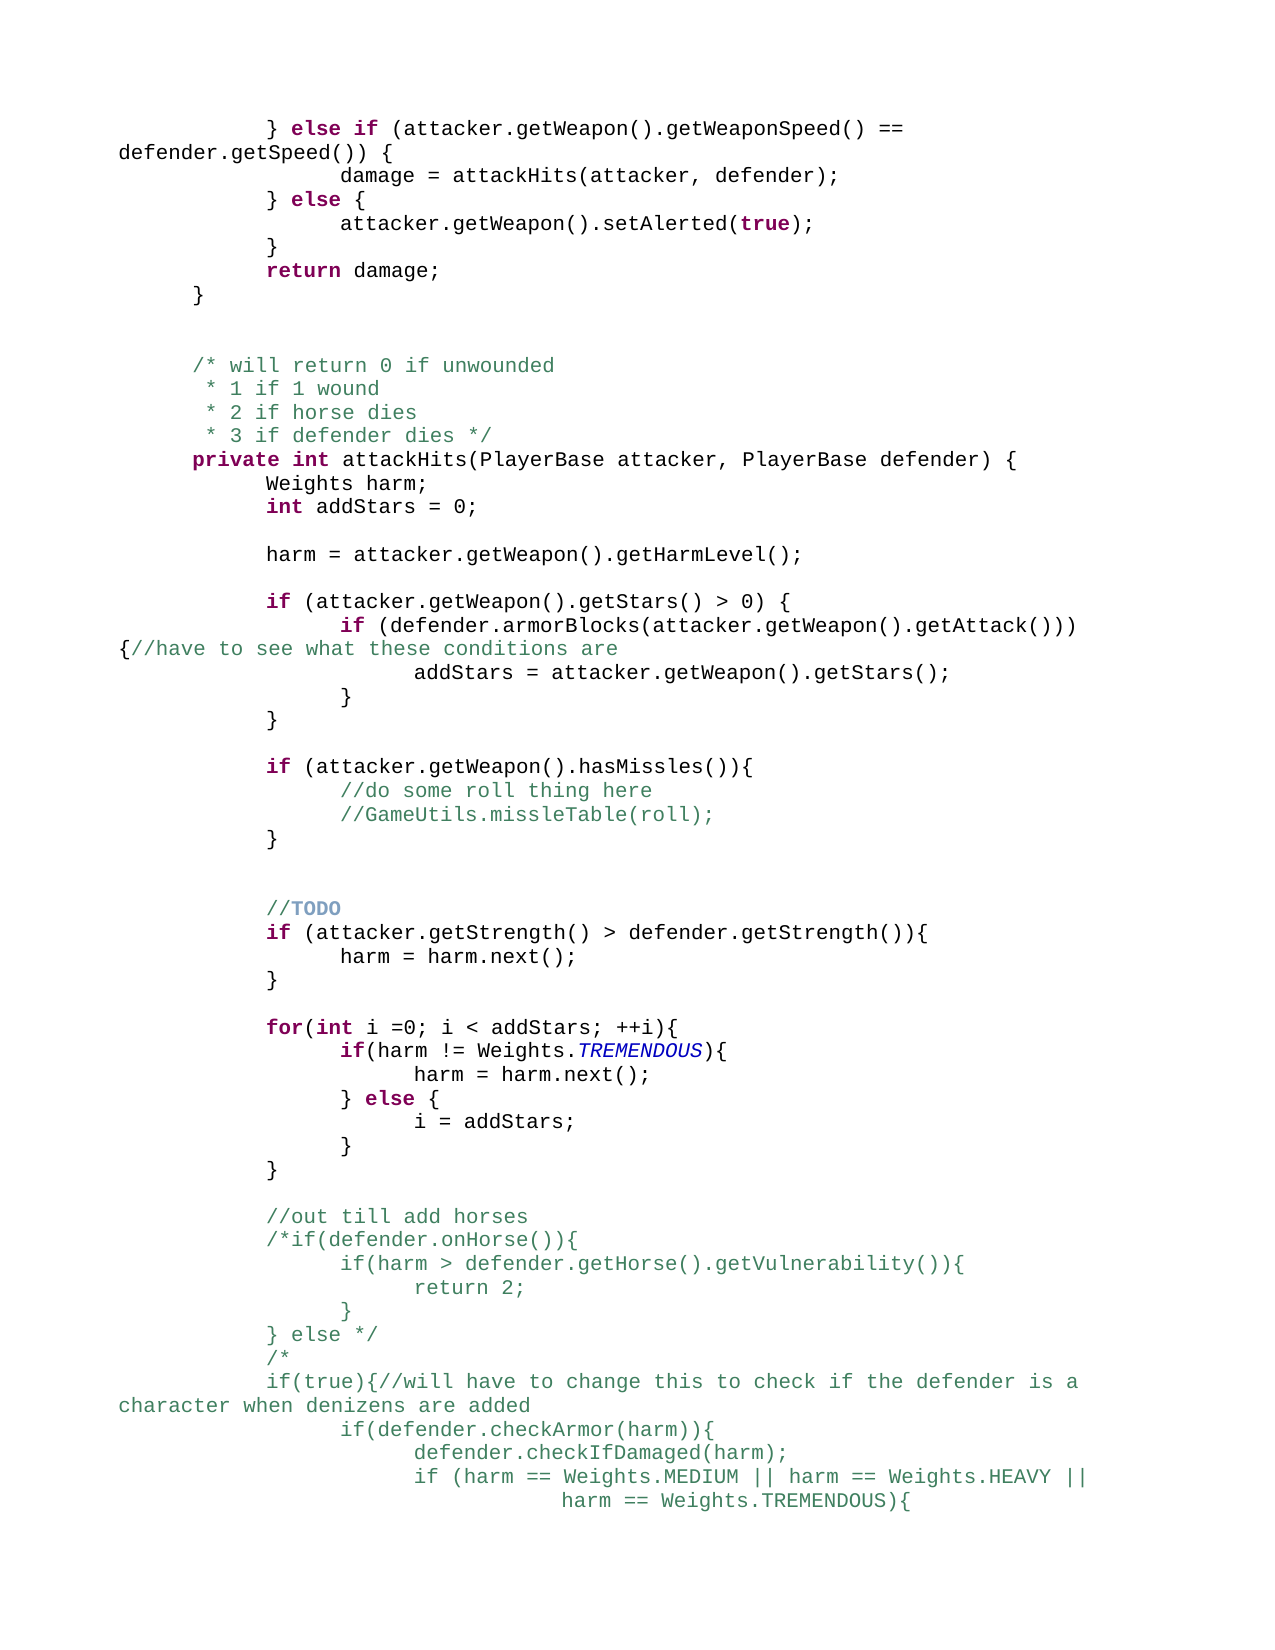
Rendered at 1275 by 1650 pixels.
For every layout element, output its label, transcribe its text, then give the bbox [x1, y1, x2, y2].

text * 3 if defender dies */ [118, 426, 1157, 449]
text } else */ [118, 1324, 1157, 1348]
text * 1 if 1 wound [118, 378, 1157, 402]
text if (defender.armorBlocks(attacker.getWeapon().getAttack())){//have to see what these conditions are [118, 615, 1157, 662]
text //do some roll thing here [118, 780, 1157, 804]
text harm = attacker.getWeapon().getHarmLevel(); [118, 544, 1157, 567]
text attacker.getWeapon().setAlerted(true); [118, 213, 1157, 236]
text if(harm != Weights.TREMENDOUS){ [118, 1040, 1157, 1064]
text //GameUtils.missleTable(roll); [118, 804, 1157, 827]
text } [118, 284, 1157, 307]
text } else { [118, 1088, 1157, 1111]
text return 2; [118, 1277, 1157, 1300]
text //out till add horses [118, 1206, 1157, 1229]
text for(int i =0; i < addStars; ++i){ [118, 1017, 1157, 1040]
text /* will return 0 if unwounded [118, 354, 1157, 378]
text } else { [118, 189, 1157, 213]
text /* [118, 1348, 1157, 1371]
text if (attacker.getWeapon().hasMissles()){ [118, 757, 1157, 780]
text } [118, 686, 1157, 709]
text } else if (attacker.getWeapon().getWeaponSpeed() == defender.getSpeed()) { [118, 118, 1157, 165]
text } [118, 1158, 1157, 1182]
text } [118, 709, 1157, 733]
text if (attacker.getWeapon().getStars() > 0) { [118, 591, 1157, 615]
text defender.checkIfDamaged(harm); [118, 1442, 1157, 1466]
text * 2 if horse dies [118, 402, 1157, 426]
text addStars = attacker.getWeapon().getStars(); [118, 662, 1157, 686]
text } [118, 1135, 1157, 1158]
text //TODO [118, 898, 1157, 922]
text i = addStars; [118, 1111, 1157, 1135]
text harm = harm.next(); [118, 946, 1157, 969]
text return damage; [118, 260, 1157, 284]
text } [118, 1300, 1157, 1324]
text if (attacker.getStrength() > defender.getStrength()){ [118, 922, 1157, 946]
text /*if(defender.onHorse()){ [118, 1229, 1157, 1253]
text Weights harm; [118, 473, 1157, 496]
text } [118, 236, 1157, 260]
text if(defender.checkArmor(harm)){ [118, 1419, 1157, 1442]
text if(true){//will have to change this to check if the defender is a character when denizens are added [118, 1371, 1157, 1419]
text private int attackHits(PlayerBase attacker, PlayerBase defender) { [118, 449, 1157, 473]
text if(harm > defender.getHorse().getVulnerability()){ [118, 1253, 1157, 1277]
text damage = attackHits(attacker, defender); [118, 165, 1157, 189]
text } [118, 827, 1157, 851]
text if (harm == Weights.MEDIUM || harm == Weights.HEAVY || [118, 1466, 1157, 1489]
text harm = harm.next(); [118, 1064, 1157, 1088]
text } [118, 969, 1157, 993]
text int addStars = 0; [118, 496, 1157, 520]
text harm == Weights.TREMENDOUS){ [118, 1489, 1157, 1513]
